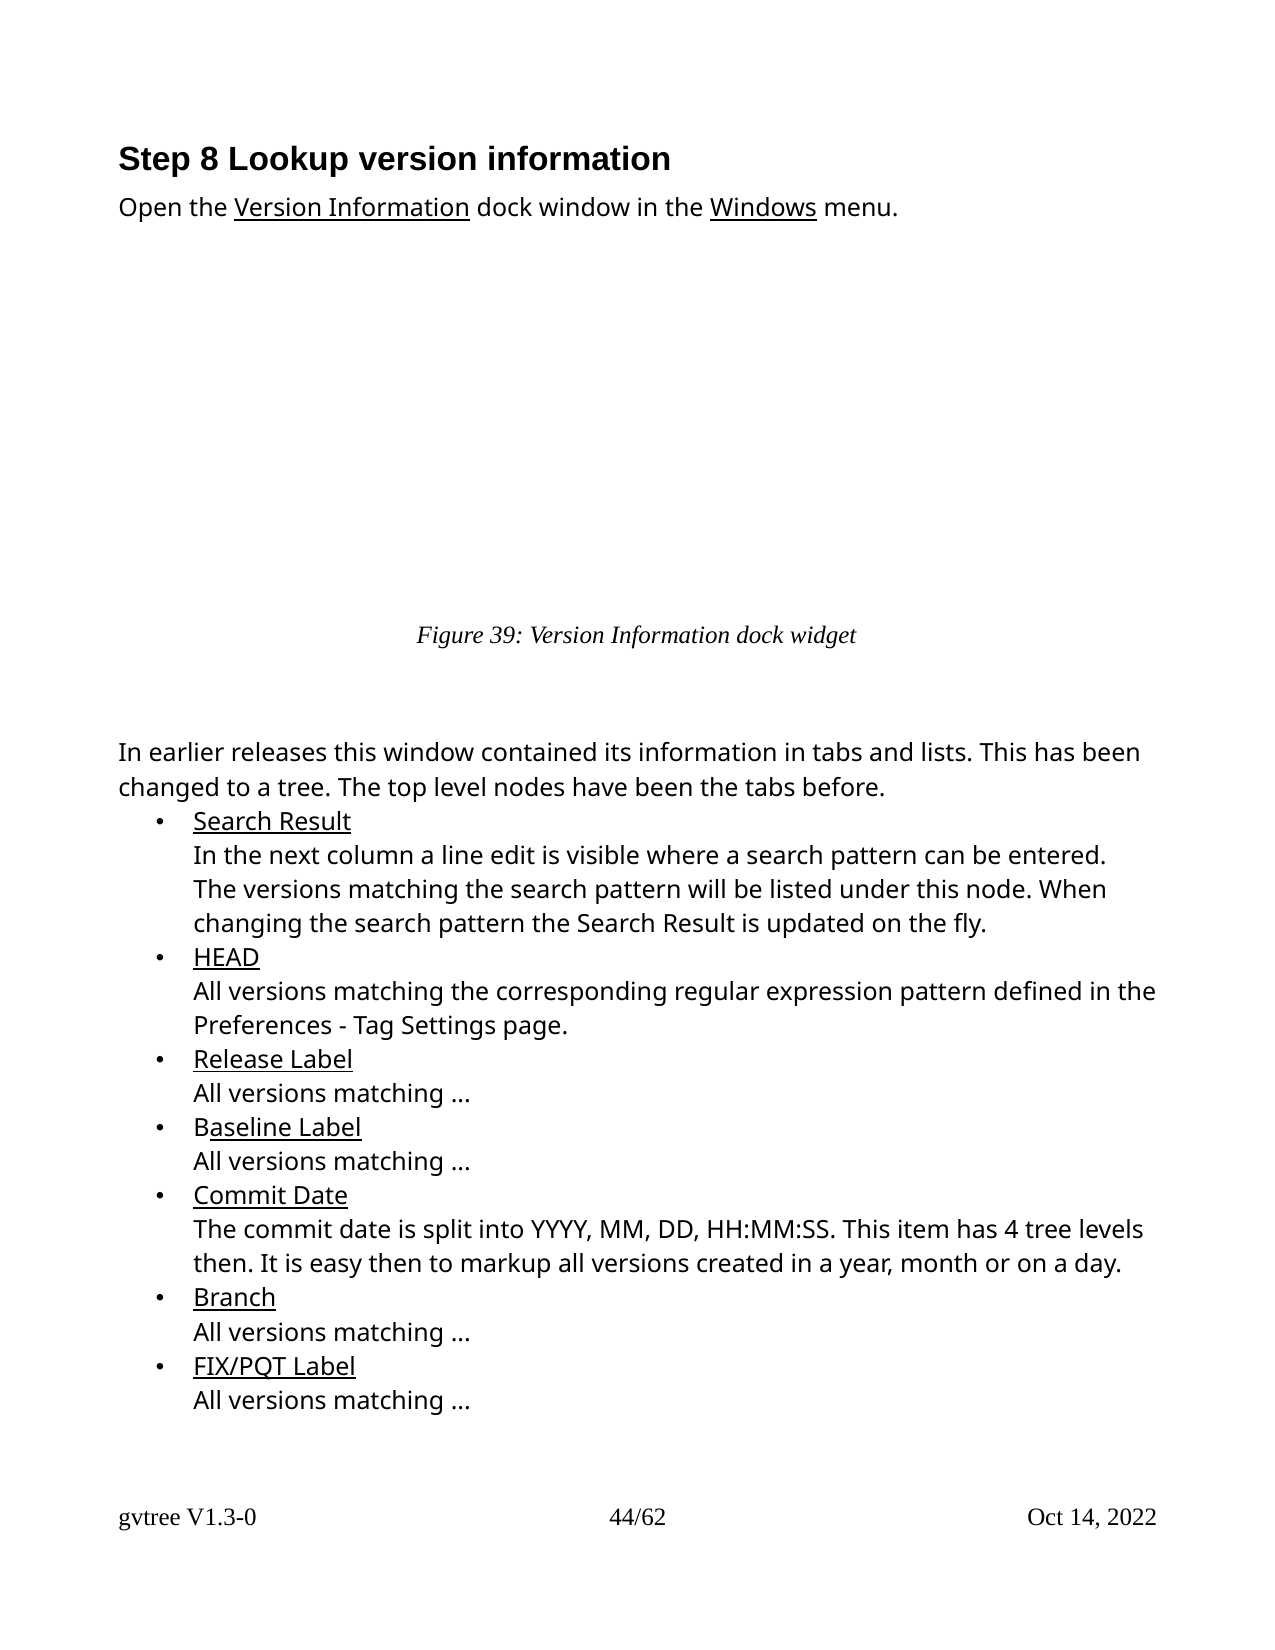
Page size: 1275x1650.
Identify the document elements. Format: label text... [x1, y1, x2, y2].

list Search Result In the next column a line edit is visible where a search pattern can be entered. The versions matching the search pattern will be listed under this node. When changing the search pattern the Search Result is updated on the fly. [156, 803, 1157, 939]
list HEAD All versions matching the corresponding regular expression pattern defined in the Preferences - Tag Settings page. [156, 939, 1157, 1042]
list FIX/PQT Label All versions matching ... [156, 1348, 1157, 1416]
text In earlier releases this window contained its information in tabs and lists. This has been changed to a tree. The top level nodes have been the tabs before. [118, 735, 1157, 803]
list Baseline Label All versions matching ... [156, 1110, 1157, 1178]
list Branch All versions matching ... [156, 1280, 1157, 1348]
list Commit Date The commit date is split into YYYY, MM, DD, HH:MM:SS. This item has 4 tree levels then. It is easy then to markup all versions created in a year, month or on a day. [156, 1178, 1157, 1280]
text Figure 39: Version Information dock widget [297, 271, 978, 648]
subtitle Step 8 Lookup version information [118, 139, 1157, 178]
text Open the Version Information dock window in the Windows menu. [118, 190, 1157, 224]
list Release Label All versions matching ... [156, 1042, 1157, 1110]
